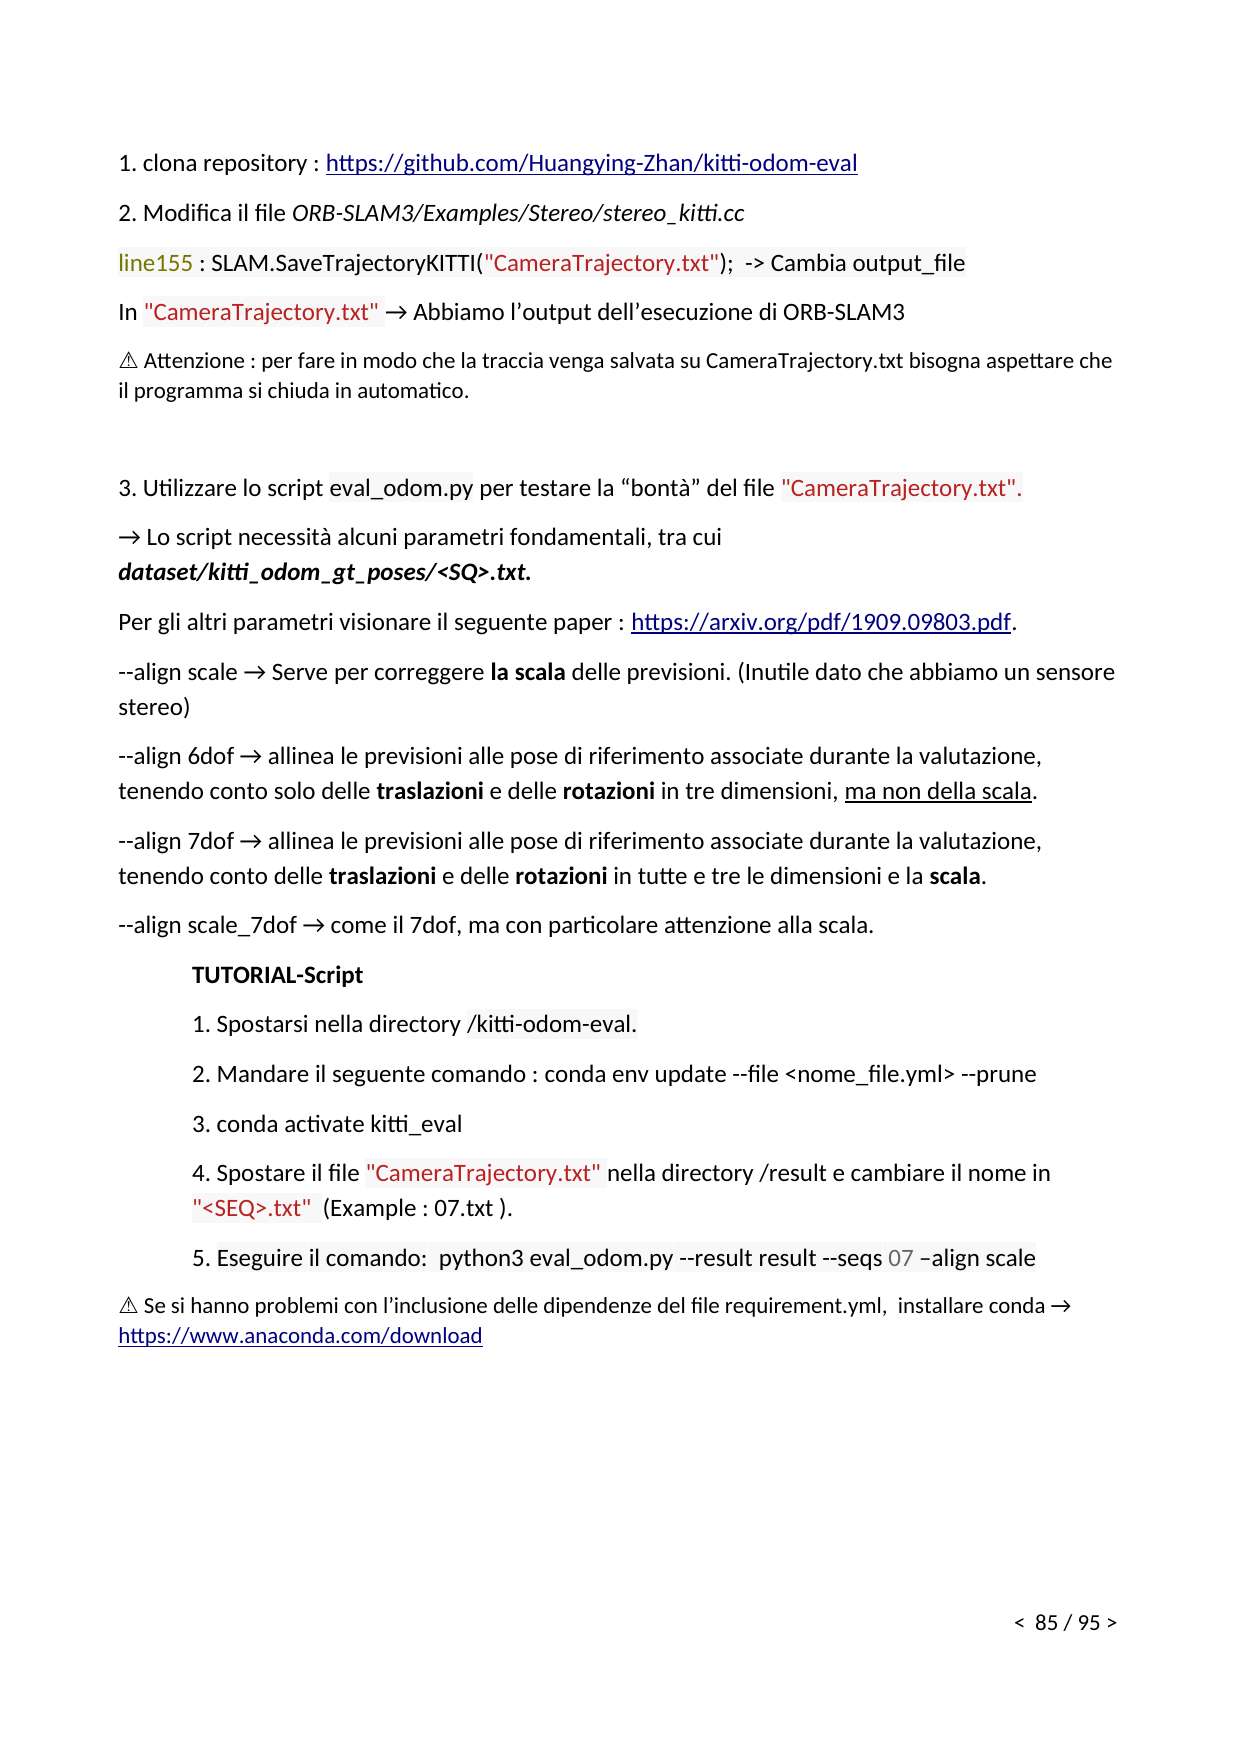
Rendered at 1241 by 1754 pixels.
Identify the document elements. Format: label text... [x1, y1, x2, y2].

text Per gli altri parametri visionare il seguente paper : https://arxiv.org/pdf/1909.09803.pdf. [118, 606, 1122, 637]
text 2. Mandare il seguente comando : conda env update --file <nome_file.yml> --prune [118, 1058, 1122, 1089]
text ⚠ Se si hanno problemi con l’inclusione delle dipendenze del file requirement.yml, installare conda → https://www.anaconda.com/download [118, 1292, 1122, 1349]
text 2. Modifica il file ORB-SLAM3/Examples/Stereo/stereo_kitti.cc [118, 197, 1122, 228]
text In "CameraTrajectory.txt" → Abbiamo l’output dell’esecuzione di ORB-SLAM3 [118, 296, 1122, 327]
text line155 : SLAM.SaveTrajectoryKITTI("CameraTrajectory.txt"); -> Cambia output_file [118, 247, 1122, 277]
text 4. Spostare il file "CameraTrajectory.txt" nella directory /result e cambiare il nome in "<SEQ>.txt" (Example : 07.txt ). [118, 1157, 1122, 1223]
text → Lo script necessità alcuni parametri fondamentali, tra cui dataset/kitti_odom_gt_poses/<SQ>.txt. [118, 522, 1122, 587]
text 1. Spostarsi nella directory /kitti-odom-eval. [118, 1009, 1122, 1039]
text TUTORIAL-Script [118, 959, 1122, 989]
text 1. clona repository : https://github.com/Huangying-Zhan/kitti-odom-eval [118, 148, 1122, 178]
text 3. conda activate kitti_eval [118, 1108, 1122, 1138]
text ⚠ Attenzione : per fare in modo che la traccia venga salvata su CameraTrajectory.txt bisogna aspettare che il programma si chiuda in automatico. [118, 346, 1122, 404]
text --align scale_7dof → come il 7dof, ma con particolare attenzione alla scala. [118, 909, 1122, 940]
text 3. Utilizzare lo script eval_odom.py per testare la “bontà” del file "CameraTrajectory.txt". [118, 472, 1122, 502]
text 5. Eseguire il comando: python3 eval_odom.py --result result --seqs 07 –align scale [118, 1242, 1122, 1272]
text --align scale → Serve per correggere la scala delle previsioni. (Inutile dato che abbiamo un sensore stereo) [118, 656, 1122, 721]
text --align 6dof → allinea le previsioni alle pose di riferimento associate durante la valutazione, tenendo conto solo delle traslazioni e delle rotazioni in tre dimensioni, ma non della scala. [118, 740, 1122, 806]
text --align 7dof → allinea le previsioni alle pose di riferimento associate durante la valutazione, tenendo conto delle traslazioni e delle rotazioni in tutte e tre le dimensioni e la scala. [118, 825, 1122, 890]
